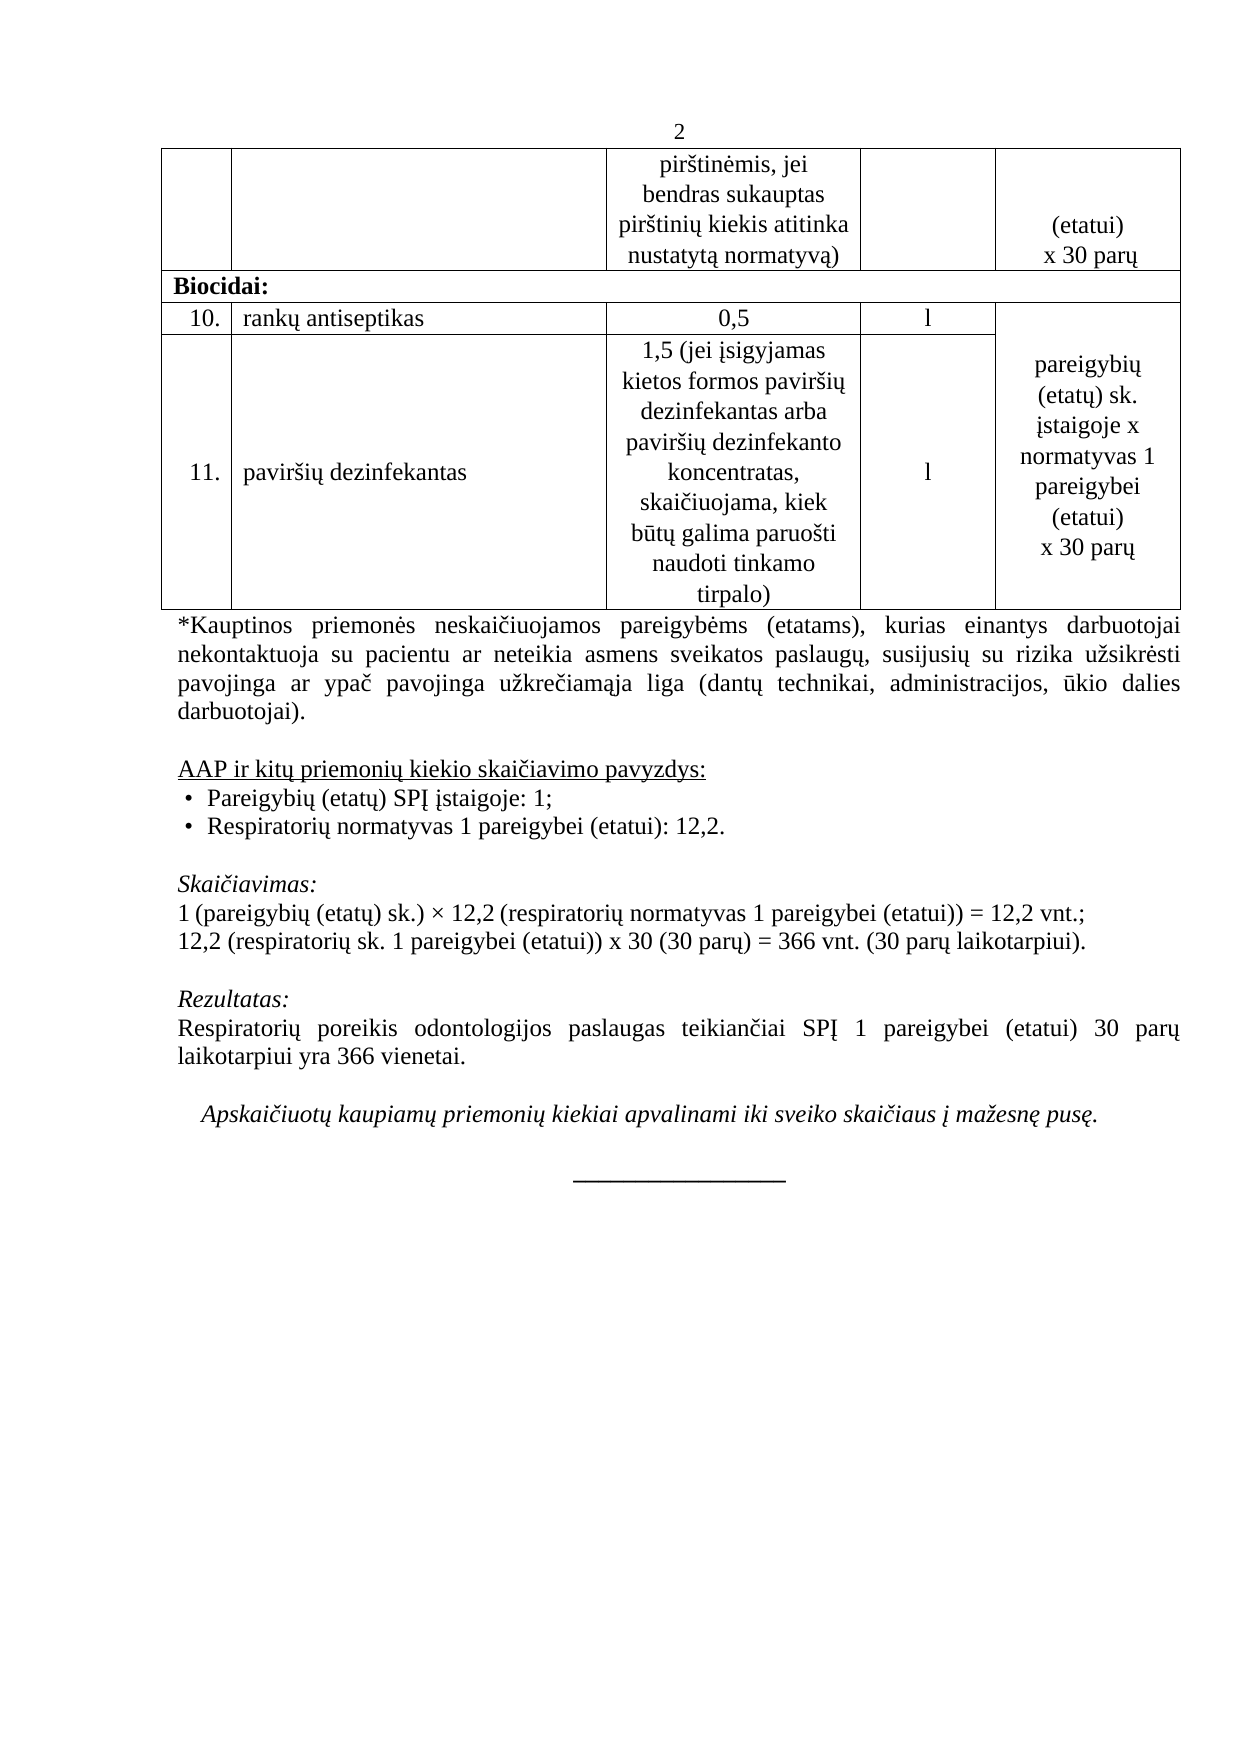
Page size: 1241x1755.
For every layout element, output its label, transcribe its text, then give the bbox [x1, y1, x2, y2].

table_cell pareigybių (etatų) sk. įstaigoje x normatyvas 1 pareigybei (etatui) x 30 parų [996, 303, 1180, 609]
table_cell rankų antiseptikas [232, 303, 606, 334]
table_cell pirštinėmis, jei bendras sukauptas pirštinių kiekis atitinka nustatytą normatyvą) [607, 149, 860, 270]
table_cell 10. [162, 303, 231, 334]
table_cell 1,5 (jei įsigyjamas kietos formos paviršių dezinfekantas arba paviršių dezinfekanto koncentratas, skaičiuojama, kiek būtų galima paruošti naudoti tinkamo tirpalo) [607, 335, 860, 609]
text • Pareigybių (etatų) SPĮ įstaigoje: 1; [184, 783, 1181, 811]
table_cell [162, 149, 231, 270]
text Rezultatas: [177, 984, 1181, 1013]
text Apskaičiuotų kaupiamų priemonių kiekiai apvalinami iki sveiko skaičiaus į mažesnę pusę. [177, 1099, 1181, 1128]
text _________________ [177, 1156, 1181, 1185]
table_cell [232, 149, 606, 270]
table_cell paviršių dezinfekantas [232, 335, 606, 609]
text Skaičiavimas: [177, 869, 1181, 898]
table_cell 11. [162, 335, 231, 609]
table_cell l [861, 303, 995, 334]
table_cell (etatui) x 30 parų [996, 149, 1180, 270]
text *Kauptinos priemonės neskaičiuojamos pareigybėms (etatams), kurias einantys darbuotojai nekontaktuoja su pacientu ar neteikia asmens sveikatos paslaugų, susijusių su rizika užsikrėsti pavojinga ar ypač pavojinga užkrečiamąja liga (dantų technikai, administracijos, ūkio dalies darbuotojai). [177, 610, 1181, 725]
text AAP ir kitų priemonių kiekio skaičiavimo pavyzdys: [177, 754, 1181, 783]
table_cell 0,5 [607, 303, 860, 334]
table_cell Biocidai: [162, 271, 1180, 302]
table_cell l [861, 335, 995, 609]
table_cell [861, 149, 995, 270]
text Respiratorių poreikis odontologijos paslaugas teikiančiai SPĮ 1 pareigybei (etatui) 30 parų laikotarpiui yra 366 vienetai. [177, 1013, 1181, 1070]
text • Respiratorių normatyvas 1 pareigybei (etatui): 12,2. [184, 811, 1181, 840]
text 12,2 (respiratorių sk. 1 pareigybei (etatui)) x 30 (30 parų) = 366 vnt. (30 parų laikotarpiui). [177, 926, 1181, 955]
text 1 (pareigybių (etatų) sk.) × 12,2 (respiratorių normatyvas 1 pareigybei (etatui)) = 12,2 vnt.; [177, 898, 1181, 926]
